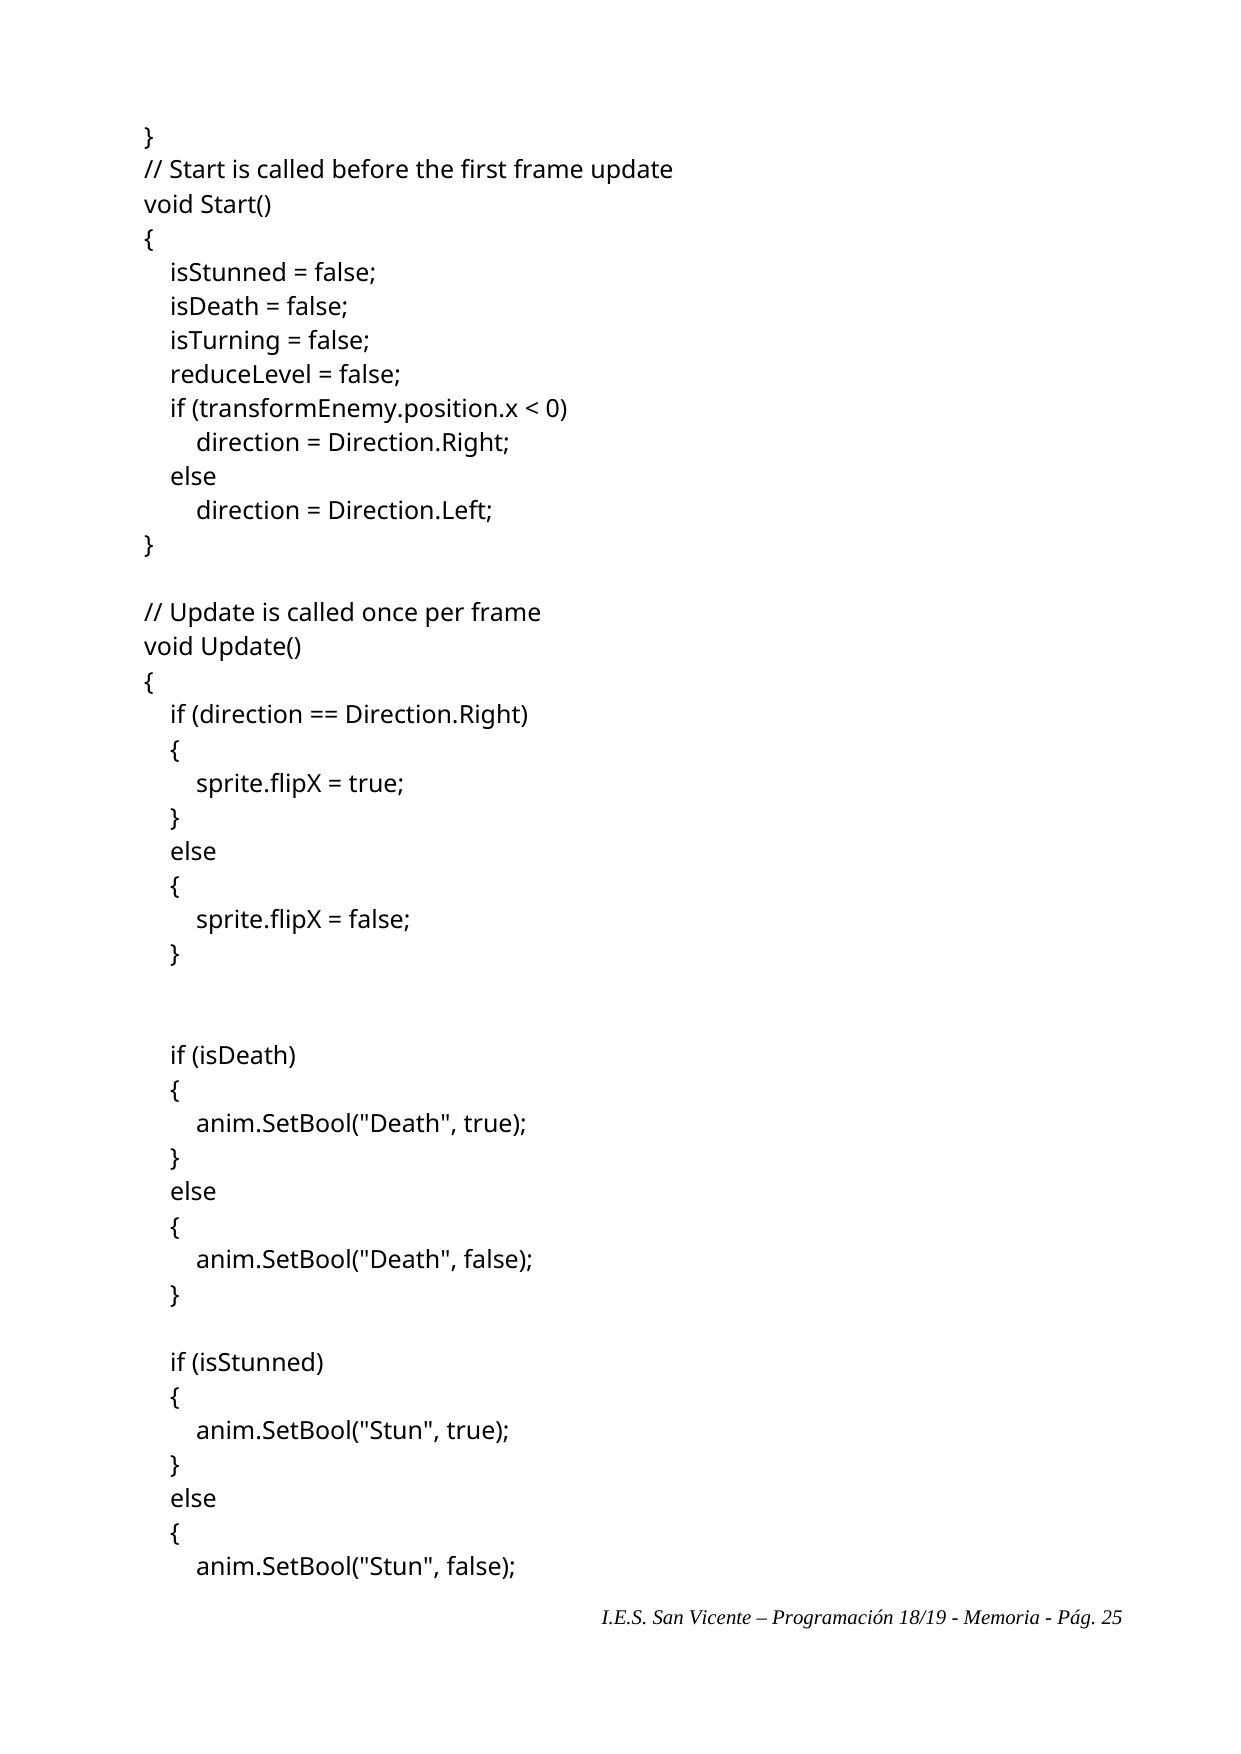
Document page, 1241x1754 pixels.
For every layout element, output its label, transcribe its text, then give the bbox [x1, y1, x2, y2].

text anim.SetBool("Stun", true); [118, 1412, 1122, 1447]
text isStunned = false; [118, 254, 1122, 288]
text anim.SetBool("Death", false); [118, 1242, 1122, 1276]
text else [118, 1174, 1122, 1208]
text anim.SetBool("Stun", false); [118, 1549, 1122, 1583]
text } [118, 936, 1122, 970]
text void Start() [118, 186, 1122, 220]
text { [118, 1378, 1122, 1412]
text if (direction == Direction.Right) [118, 697, 1122, 731]
text sprite.flipX = false; [118, 902, 1122, 936]
text if (transformEnemy.position.x < 0) [118, 391, 1122, 425]
text } [118, 527, 1122, 561]
text if (isStunned) [118, 1344, 1122, 1378]
text { [118, 867, 1122, 902]
text sprite.flipX = true; [118, 765, 1122, 799]
text { [118, 1515, 1122, 1549]
text direction = Direction.Left; [118, 493, 1122, 527]
text anim.SetBool("Death", true); [118, 1106, 1122, 1140]
text } [118, 1140, 1122, 1174]
text { [118, 731, 1122, 765]
text { [118, 1208, 1122, 1242]
text else [118, 833, 1122, 867]
text isDeath = false; [118, 288, 1122, 322]
text } [118, 1447, 1122, 1481]
text void Update() [118, 629, 1122, 663]
text // Start is called before the first frame update [118, 152, 1122, 186]
text { [118, 1072, 1122, 1106]
text } [118, 1276, 1122, 1310]
text } [118, 799, 1122, 833]
text if (isDeath) [118, 1038, 1122, 1072]
text // Update is called once per frame [118, 595, 1122, 629]
text else [118, 459, 1122, 493]
text { [118, 220, 1122, 254]
text isTurning = false; [118, 322, 1122, 357]
text reduceLevel = false; [118, 357, 1122, 391]
text else [118, 1481, 1122, 1515]
text direction = Direction.Right; [118, 425, 1122, 459]
text } [118, 118, 1122, 152]
text { [118, 663, 1122, 697]
